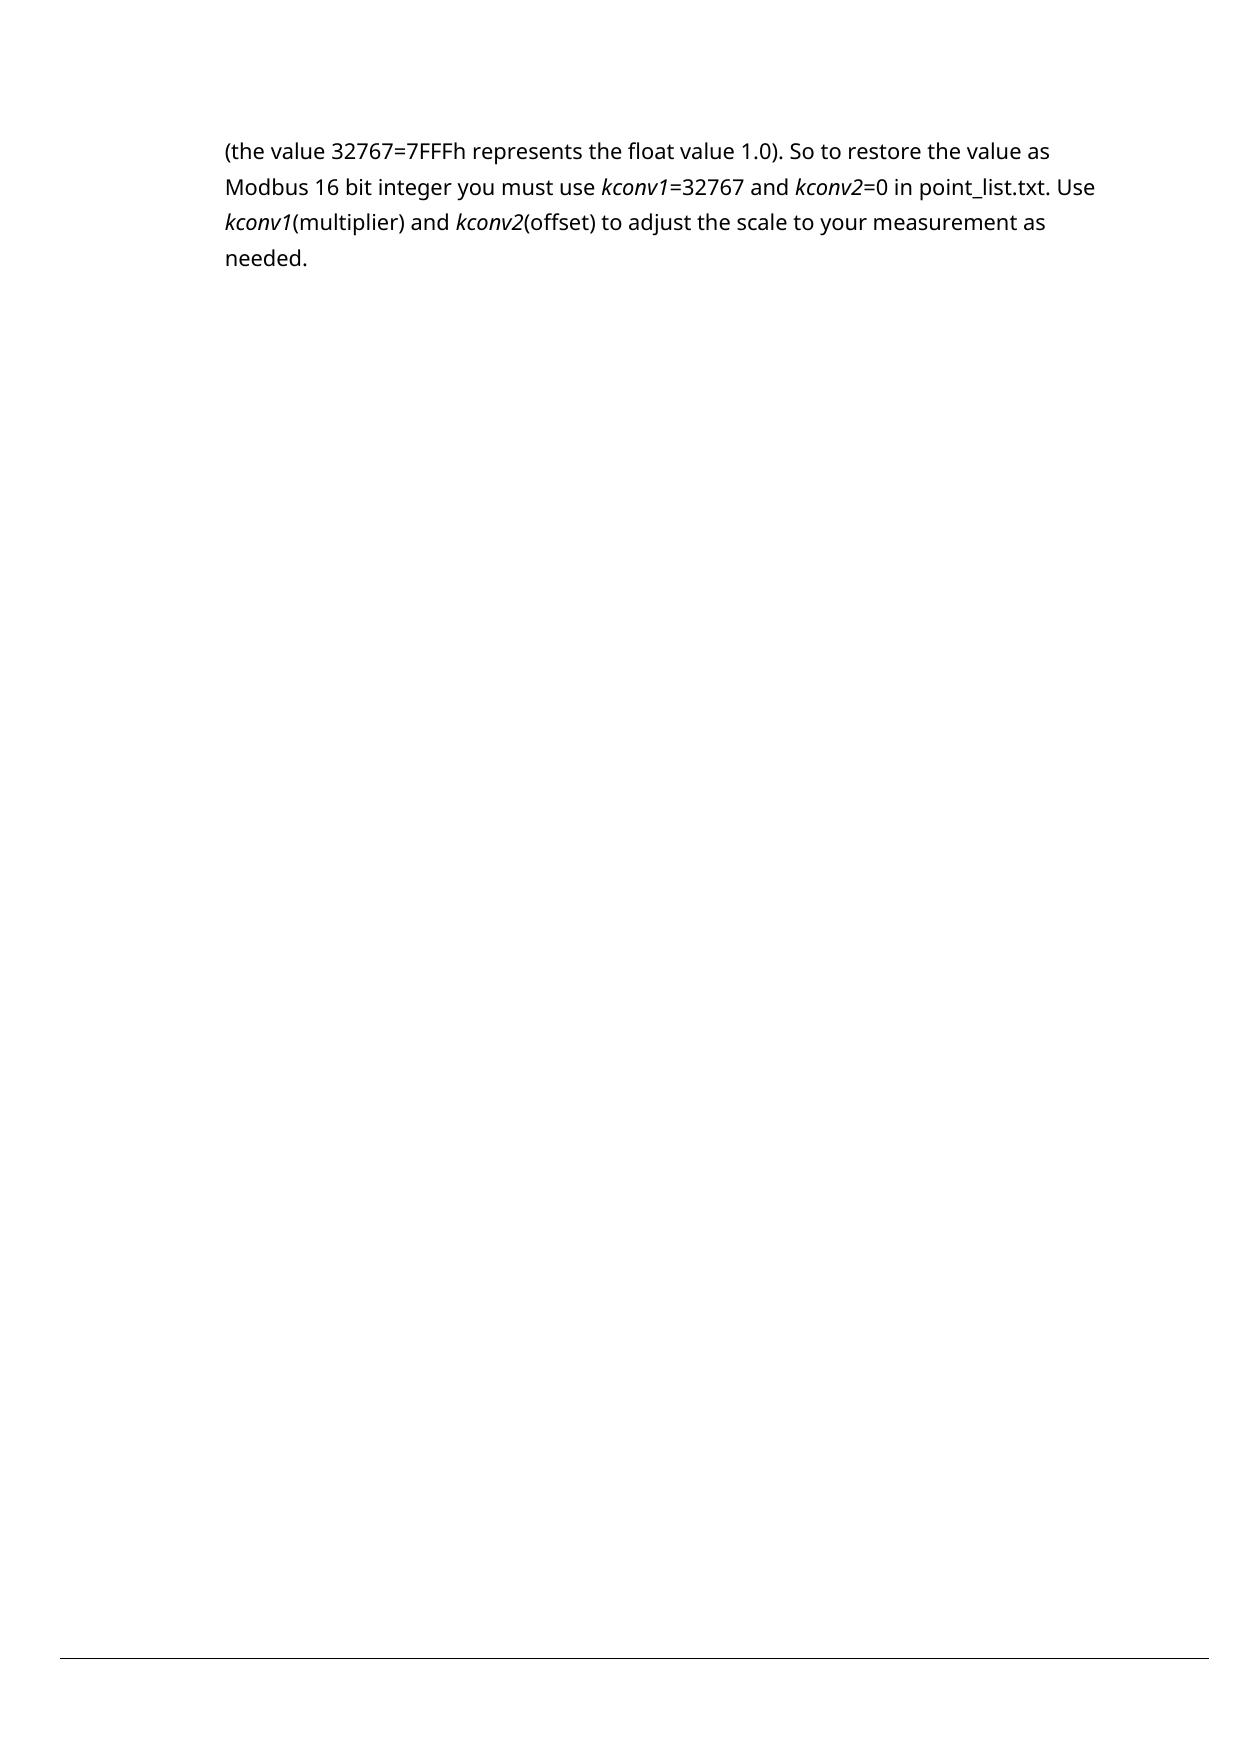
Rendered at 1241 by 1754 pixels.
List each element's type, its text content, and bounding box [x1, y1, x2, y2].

text (the value 32767=7FFFh represents the float value 1.0). So to restore the value as Modbus 16 bit integer you must use kconv1=32767 and kconv2=0 in point_list.txt. Use kconv1(multiplier) and kconv2(offset) to adjust the scale to your measurement as needed. [224, 136, 1122, 273]
